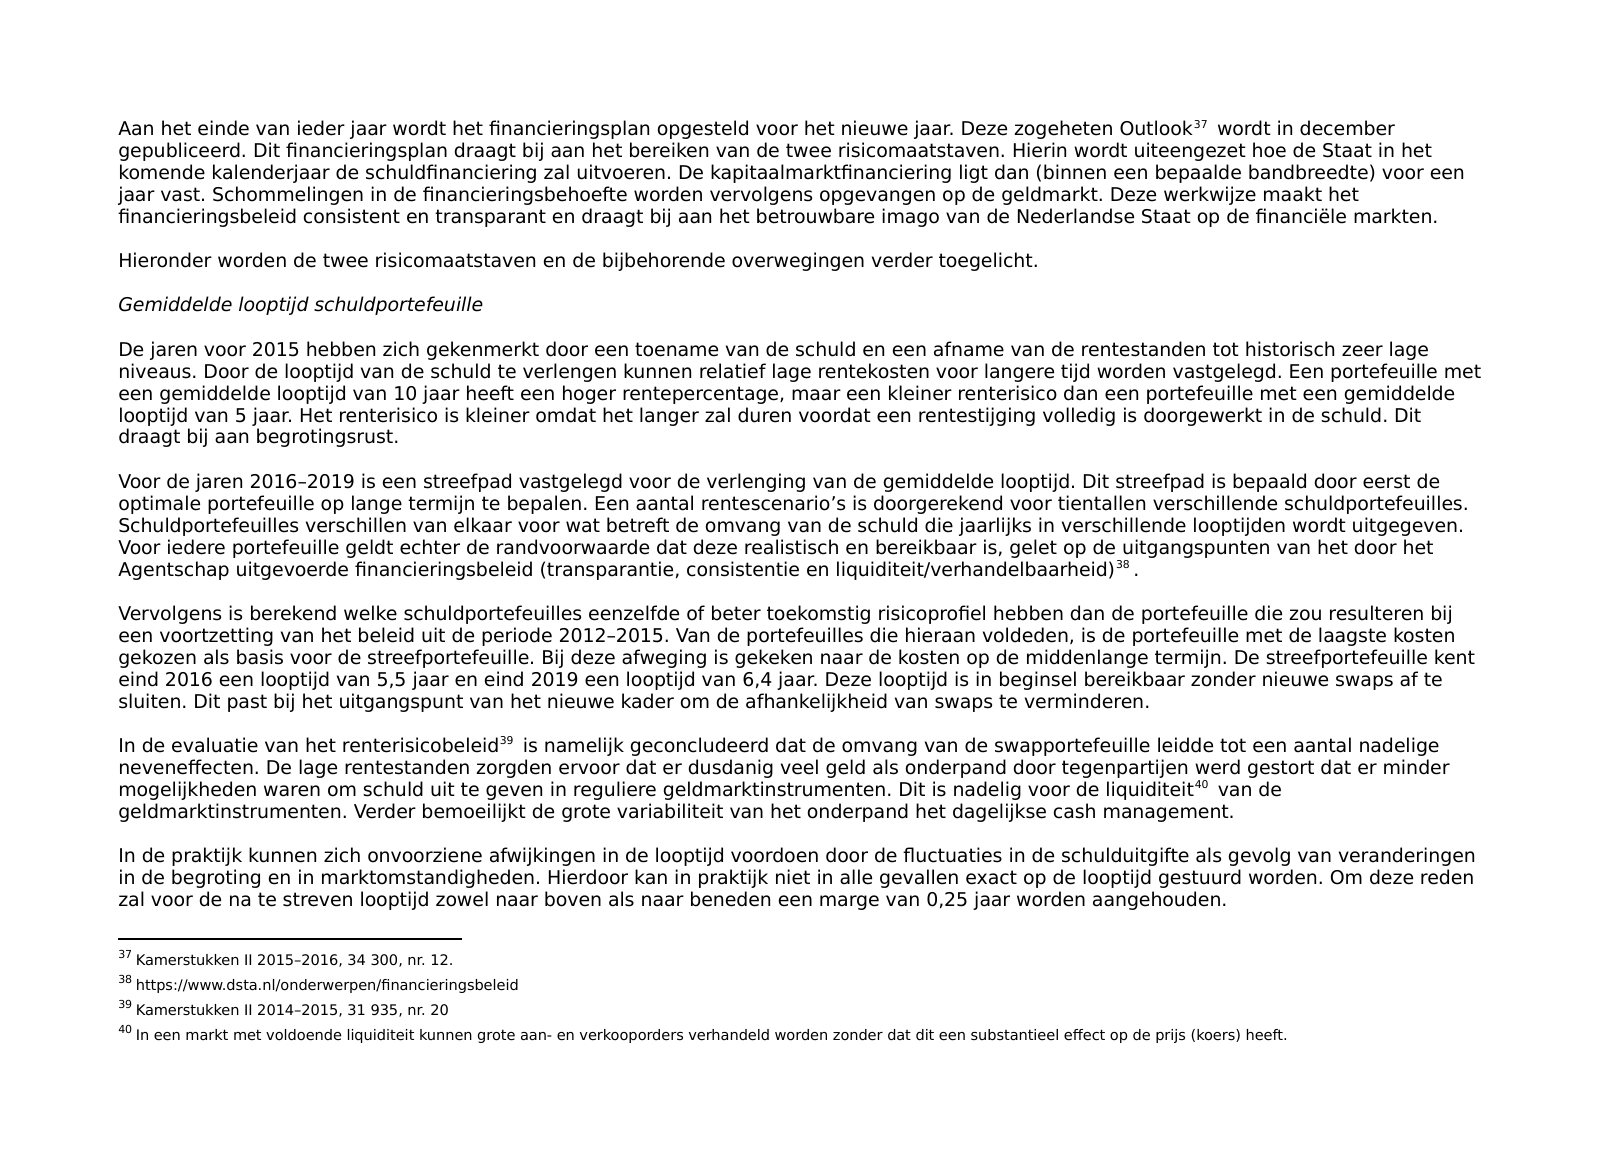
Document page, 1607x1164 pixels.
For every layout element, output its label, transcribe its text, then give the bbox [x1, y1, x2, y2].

text Aan het einde van ieder jaar wordt het financieringsplan opgesteld voor het nieuwe jaar. Deze zogeheten Outlook wordt in december gepubliceerd. Dit financieringsplan draagt bij aan het bereiken van de twee risicomaatstaven. Hierin wordt uiteengezet hoe de Staat in het komende kalenderjaar de schuldfinanciering zal uitvoeren. De kapitaalmarktfinanciering ligt dan (binnen een bepaalde bandbreedte) voor een jaar vast. Schommelingen in de financieringsbehoefte worden vervolgens opgevangen op de geldmarkt. Deze werkwijze maakt het financieringsbeleid consistent en transparant en draagt bij aan het betrouwbare imago van de Nederlandse Staat op de financiële markten. [118, 118, 1488, 228]
text In de evaluatie van het renterisicobeleid is namelijk geconcludeerd dat de omvang van de swapportefeuille leidde tot een aantal nadelige neveneffecten. De lage rentestanden zorgden ervoor dat er dusdanig veel geld als onderpand door tegenpartijen werd gestort dat er minder mogelijkheden waren om schuld uit te geven in reguliere geldmarktinstrumenten. Dit is nadelig voor de liquiditeit van de geldmarktinstrumenten. Verder bemoeilijkt de grote variabiliteit van het onderpand het dagelijkse cash management. [118, 735, 1488, 823]
text https://www.dsta.nl/onderwerpen/financieringsbeleid [118, 973, 1488, 995]
text Voor de jaren 2016–2019 is een streefpad vastgelegd voor de verlenging van de gemiddelde looptijd. Dit streefpad is bepaald door eerst de optimale portefeuille op lange termijn te bepalen. Een aantal rentescenario’s is doorgerekend voor tientallen verschillende schuldportefeuilles. Schuldportefeuilles verschillen van elkaar voor wat betreft de omvang van de schuld die jaarlijks in verschillende looptijden wordt uitgegeven. Voor iedere portefeuille geldt echter de randvoorwaarde dat deze realistisch en bereikbaar is, gelet op de uitgangspunten van het door het Agentschap uitgevoerde financieringsbeleid (transparantie, consistentie en liquiditeit/verhandelbaarheid). [118, 471, 1488, 581]
text Kamerstukken II 2014–2015, 31 935, nr. 20 [118, 998, 1488, 1020]
subtitle Gemiddelde looptijd schuldportefeuille [118, 294, 1488, 316]
text In een markt met voldoende liquiditeit kunnen grote aan- en verkooporders verhandeld worden zonder dat dit een substantieel effect op de prijs (koers) heeft. [118, 1023, 1488, 1045]
text Vervolgens is berekend welke schuldportefeuilles eenzelfde of beter toekomstig risicoprofiel hebben dan de portefeuille die zou resulteren bij een voortzetting van het beleid uit de periode 2012–2015. Van de portefeuilles die hieraan voldeden, is de portefeuille met de laagste kosten gekozen als basis voor de streefportefeuille. Bij deze afweging is gekeken naar de kosten op de middenlange termijn. De streefportefeuille kent eind 2016 een looptijd van 5,5 jaar en eind 2019 een looptijd van 6,4 jaar. Deze looptijd is in beginsel bereikbaar zonder nieuwe swaps af te sluiten. Dit past bij het uitgangspunt van het nieuwe kader om de afhankelijkheid van swaps te verminderen. [118, 603, 1488, 713]
text Hieronder worden de twee risicomaatstaven en de bijbehorende overwegingen verder toegelicht. [118, 250, 1488, 272]
text De jaren voor 2015 hebben zich gekenmerkt door een toename van de schuld en een afname van de rentestanden tot historisch zeer lage niveaus. Door de looptijd van de schuld te verlengen kunnen relatief lage rentekosten voor langere tijd worden vastgelegd. Een portefeuille met een gemiddelde looptijd van 10 jaar heeft een hoger rentepercentage, maar een kleiner renterisico dan een portefeuille met een gemiddelde looptijd van 5 jaar. Het renterisico is kleiner omdat het langer zal duren voordat een rentestijging volledig is doorgewerkt in de schuld. Dit draagt bij aan begrotingsrust. [118, 338, 1488, 448]
text Kamerstukken II 2015–2016, 34 300, nr. 12. [118, 948, 1488, 970]
text In de praktijk kunnen zich onvoorziene afwijkingen in de looptijd voordoen door de fluctuaties in de schulduitgifte als gevolg van veranderingen in de begroting en in marktomstandigheden. Hierdoor kan in praktijk niet in alle gevallen exact op de looptijd gestuurd worden. Om deze reden zal voor de na te streven looptijd zowel naar boven als naar beneden een marge van 0,25 jaar worden aangehouden. [118, 845, 1488, 911]
